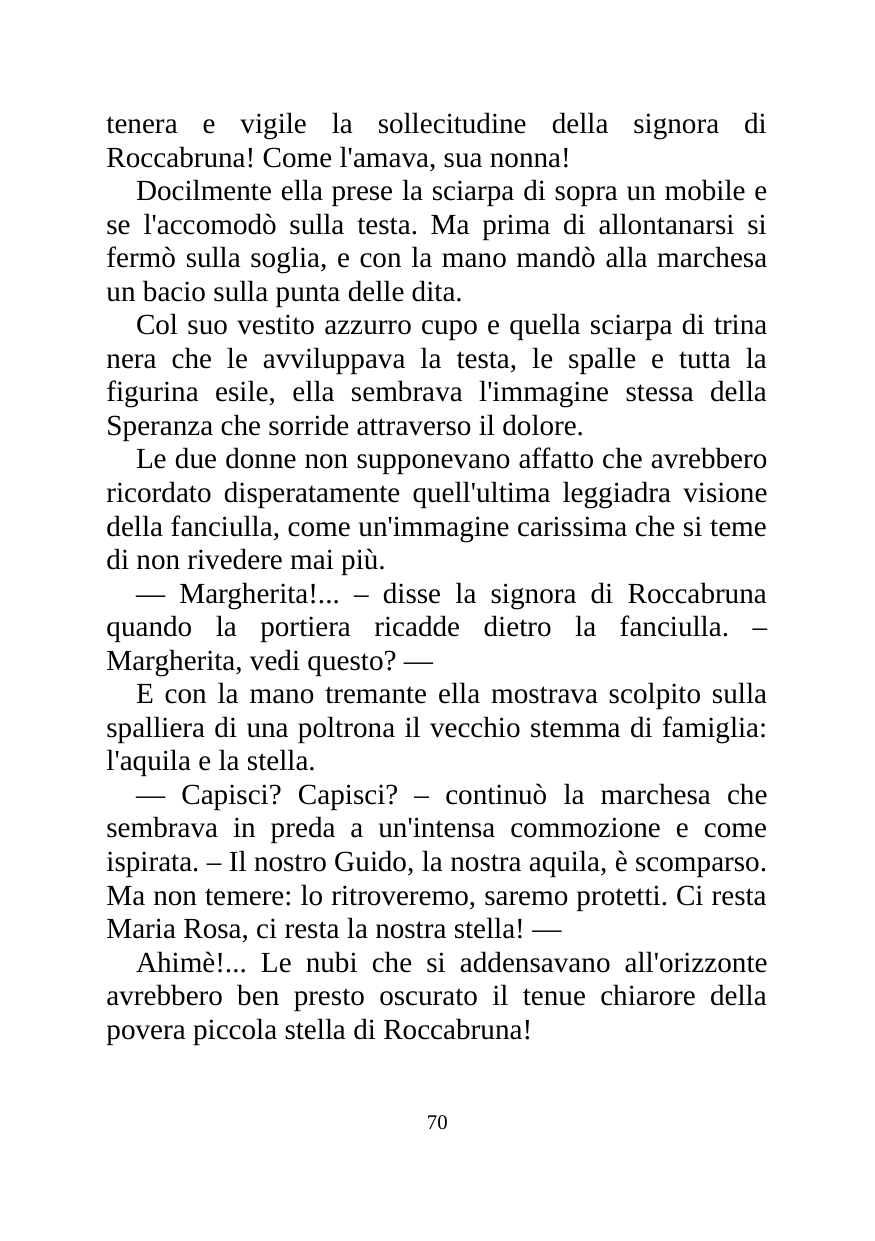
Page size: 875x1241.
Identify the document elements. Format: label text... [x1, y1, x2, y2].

text — Margherita!... – disse la signora di Roccabruna quando la portiera ricadde dietro la fanciulla. – Margherita, vedi questo? — [106, 576, 768, 676]
text Col suo vestito azzurro cupo e quella sciarpa di trina nera che le avviluppava la testa, le spalle e tutta la figurina esile, ella sembrava l'immagine stessa della Speranza che sorride attraverso il dolore. [106, 307, 768, 442]
text Ahimè!... Le nubi che si addensavano all'orizzonte avrebbero ben presto oscurato il tenue chiarore della povera piccola stella di Roccabruna! [106, 945, 768, 1045]
text Docilmente ella prese la sciarpa di sopra un mobile e se l'accomodò sulla testa. Ma prima di allontanarsi si fermò sulla soglia, e con la mano mandò alla marchesa un bacio sulla punta delle dita. [106, 173, 768, 307]
text Le due donne non supponevano affatto che avrebbero ricordato disperatamente quell'ultima leggiadra visione della fanciulla, come un'immagine carissima che si teme di non rivedere mai più. [106, 442, 768, 576]
text E con la mano tremante ella mostrava scolpito sulla spalliera di una poltrona il vecchio stemma di famiglia: l'aquila e la stella. [106, 676, 768, 777]
text — Capisci? Capisci? – continuò la marchesa che sembrava in preda a un'intensa commozione e come ispirata. – Il nostro Guido, la nostra aquila, è scomparso. Ma non temere: lo ritroveremo, saremo protetti. Ci resta Maria Rosa, ci resta la nostra stella! — [106, 777, 768, 945]
text tenera e vigile la sollecitudine della signora di Roccabruna! Come l'amava, sua nonna! [106, 106, 768, 173]
